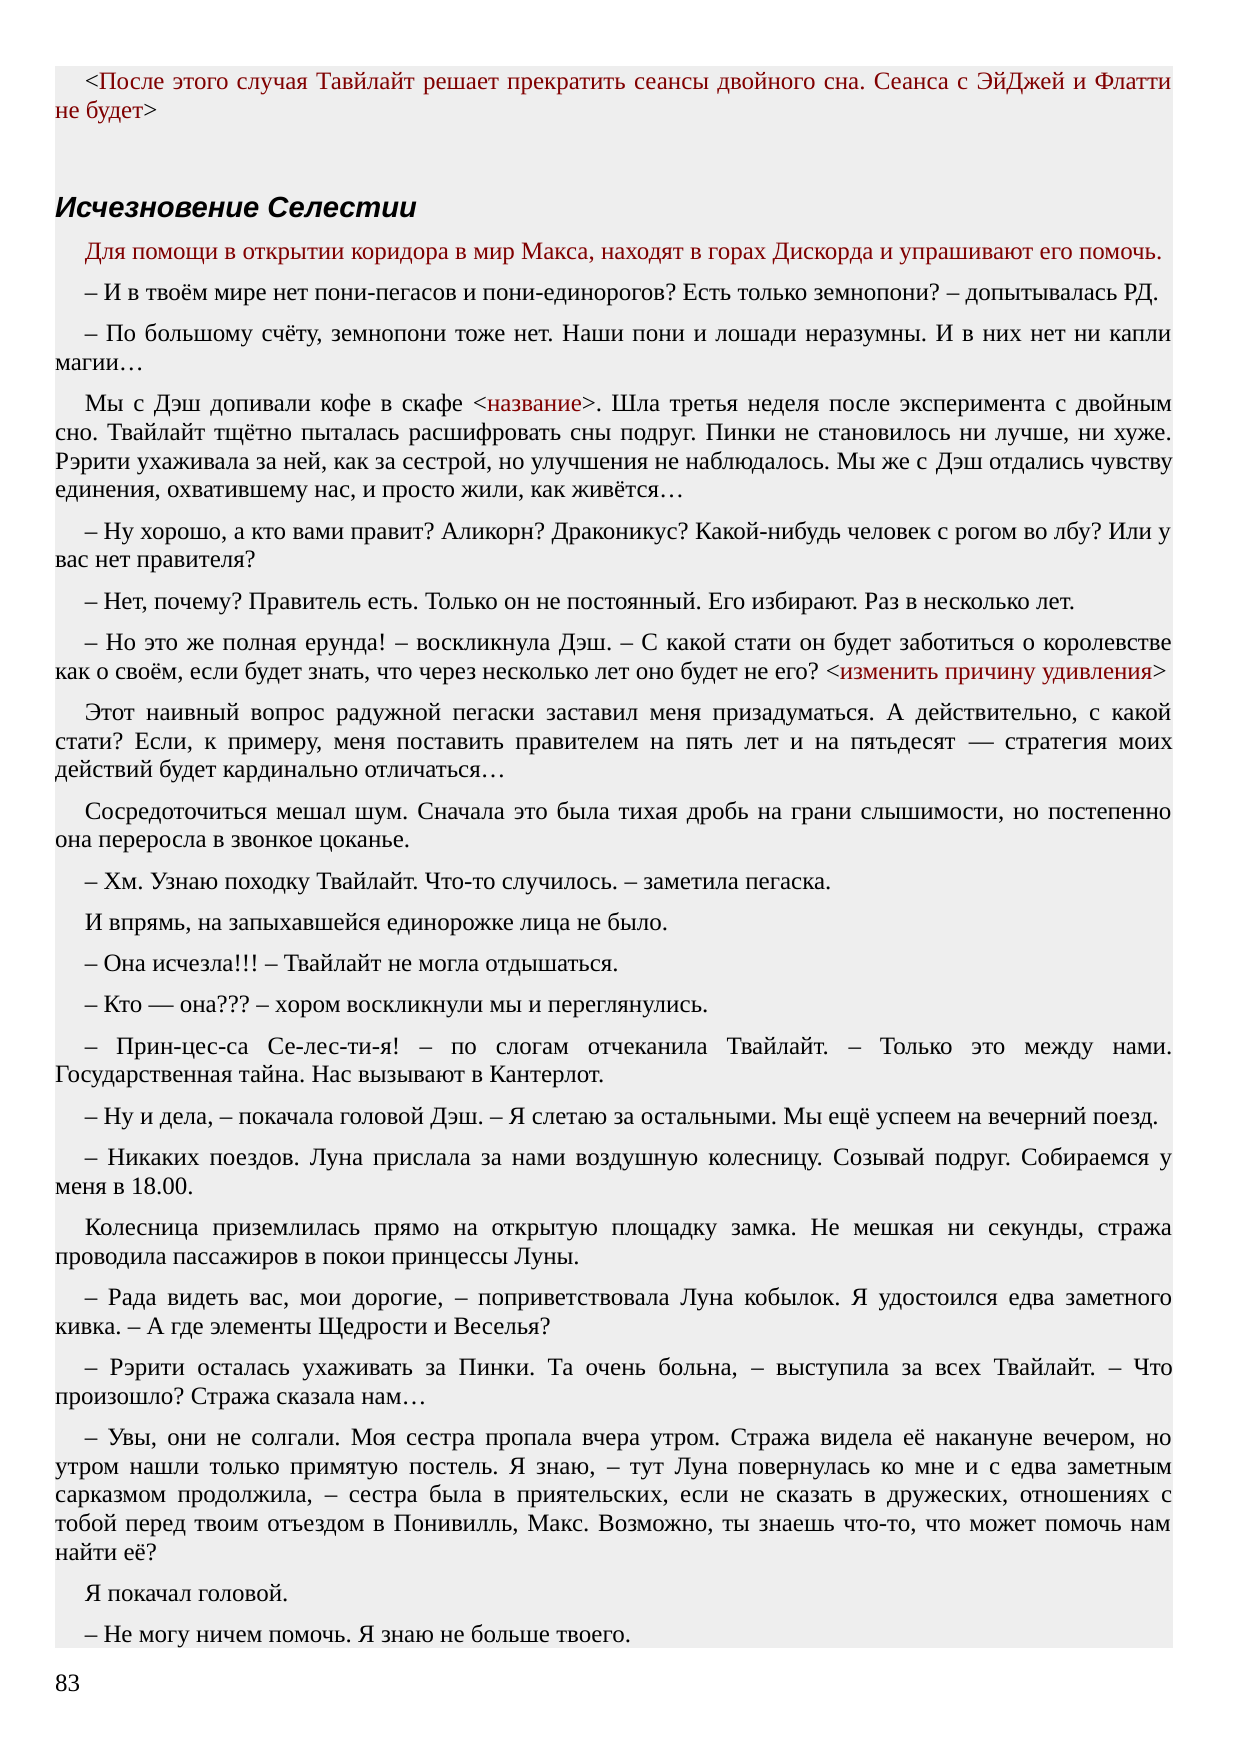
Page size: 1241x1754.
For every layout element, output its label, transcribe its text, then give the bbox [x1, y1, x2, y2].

text – Рэрити осталась ухаживать за Пинки. Та очень больна, – выступила за всех Твайлайт. – Что произошло? Стража сказала нам… [55, 1352, 1173, 1409]
text – Ну хорошо, а кто вами правит? Аликорн? Драконикус? Какой-нибудь человек с рогом во лбу? Или у вас нет правителя? [55, 516, 1173, 573]
text Колесница приземлилась прямо на открытую площадку замка. Не мешкая ни секунды, стража проводила пассажиров в покои принцессы Луны. [55, 1212, 1173, 1269]
text <После этого случая Тавйлайт решает прекратить сеансы двойного сна. Сеанса с ЭйДжей и Флатти не будет> [55, 66, 1173, 123]
text – Не могу ничем помочь. Я знаю не больше твоего. [55, 1619, 1173, 1648]
text – Увы, они не солгали. Моя сестра пропала вчера утром. Стража видела её накануне вечером, но утром нашли только примятую постель. Я знаю, – тут Луна повернулась ко мне и с едва заметным сарказмом продолжила, – сестра была в приятельских, если не сказать в дружеских, отношениях с тобой перед твоим отъездом в Понивилль, Макс. Возможно, ты знаешь что-то, что может помочь нам найти её? [55, 1422, 1173, 1566]
text Этот наивный вопрос радужной пегаски заставил меня призадуматься. А действительно, с какой стати? Если, к примеру, меня поставить правителем на пять лет и на пятьдесят — стратегия моих действий будет кардинально отличаться… [55, 697, 1173, 783]
text Для помощи в открытии коридора в мир Макса, находят в горах Дискорда и упрашивают его помочь. [55, 236, 1173, 264]
text И впрямь, на запыхавшейся единорожке лица не было. [55, 907, 1173, 936]
text – Кто — она??? – хором воскликнули мы и переглянулись. [55, 989, 1173, 1018]
text – Прин-цес-са Се-лес-ти-я! – по слогам отчеканила Твайлайт. – Только это между нами. Государственная тайна. Нас вызывают в Кантерлот. [55, 1031, 1173, 1088]
text – И в твоём мире нет пони-пегасов и пони-единорогов? Есть только земнопони? – допытывалась РД. [55, 277, 1173, 306]
text Сосредоточиться мешал шум. Сначала это была тихая дробь на грани слышимости, но постепенно она переросла в звонкое цоканье. [55, 796, 1173, 853]
text Мы с Дэш допивали кофе в cкафе <название>. Шла третья неделя после эксперимента с двойным сно. Твайлайт тщётно пыталась расшифровать сны подруг. Пинки не становилось ни лучше, ни хуже. Рэрити ухаживала за ней, как за сестрой, но улучшения не наблюдалось. Мы же с Дэш отдались чувству единения, охватившему нас, и просто жили, как живётся… [55, 388, 1173, 503]
subtitle Исчезновение Селестии [55, 190, 1173, 223]
text – Она исчезла!!! – Твайлайт не могла отдышаться. [55, 948, 1173, 977]
text Я покачал головой. [55, 1578, 1173, 1607]
text – Никаких поездов. Луна прислала за нами воздушную колесницу. Созывай подруг. Собираемся у меня в 18.00. [55, 1142, 1173, 1199]
text – Нет, почему? Правитель есть. Только он не постоянный. Его избирают. Раз в несколько лет. [55, 586, 1173, 614]
text – Ну и дела, – покачала головой Дэш. – Я слетаю за остальными. Мы ещё успеем на вечерний поезд. [55, 1101, 1173, 1129]
text – Рада видеть вас, мои дорогие, – поприветствовала Луна кобылок. Я удостоился едва заметного кивка. – А где элементы Щедрости и Веселья? [55, 1282, 1173, 1339]
text – По большому счёту, земнопони тоже нет. Наши пони и лошади неразумны. И в них нет ни капли магии… [55, 318, 1173, 376]
text – Но это же полная ерунда! – воскликнула Дэш. – С какой стати он будет заботиться о королевстве как о своём, если будет знать, что через несколько лет оно будет не его? <изменить причину удивления> [55, 627, 1173, 684]
text – Хм. Узнаю походку Твайлайт. Что-то случилось. – заметила пегаска. [55, 866, 1173, 894]
